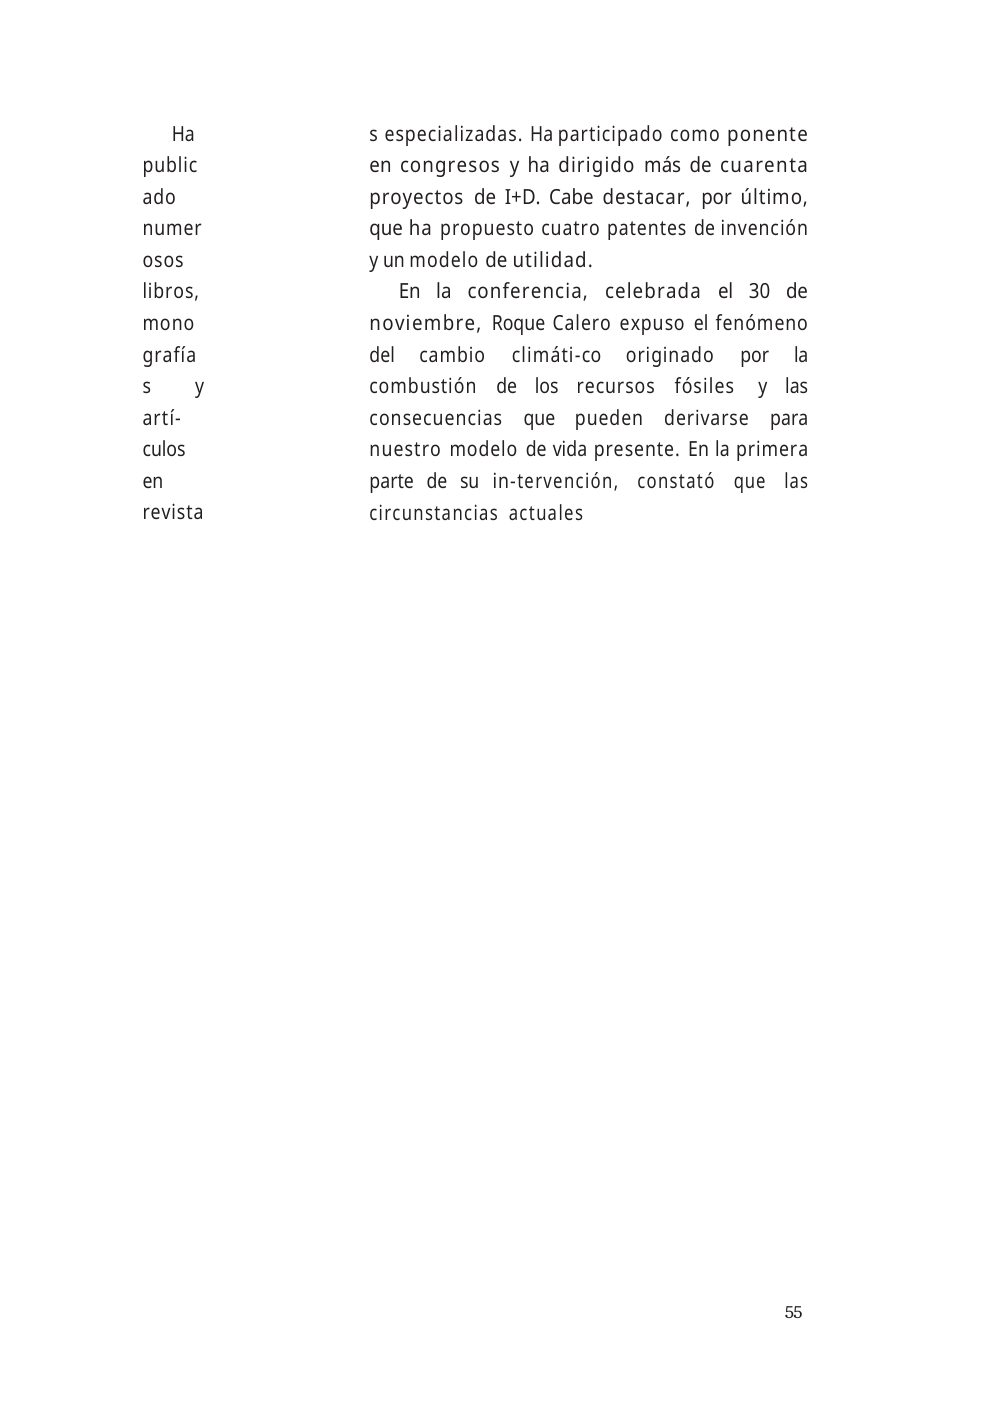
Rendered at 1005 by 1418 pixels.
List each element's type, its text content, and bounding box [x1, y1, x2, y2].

text Ha publicado numerosos libros, monografías y artí-culos en revista [142, 119, 204, 526]
text En la conferencia, celebrada el 30 de noviembre, Roque Calero expuso el fenómeno del cambio climáti-co originado por la combustión de los recursos fósiles y las consecuencias que pueden derivarse para nuestro modelo de vida presente. En la primera parte de su in-tervención, constató que las circunstancias actuales [369, 277, 808, 526]
text s especializadas. Ha participado como ponente en congresos y ha dirigido más de cuarenta proyectos de I+D. Cabe destacar, por último, que ha propuesto cuatro patentes de invención y un modelo de utilidad. [369, 119, 808, 273]
